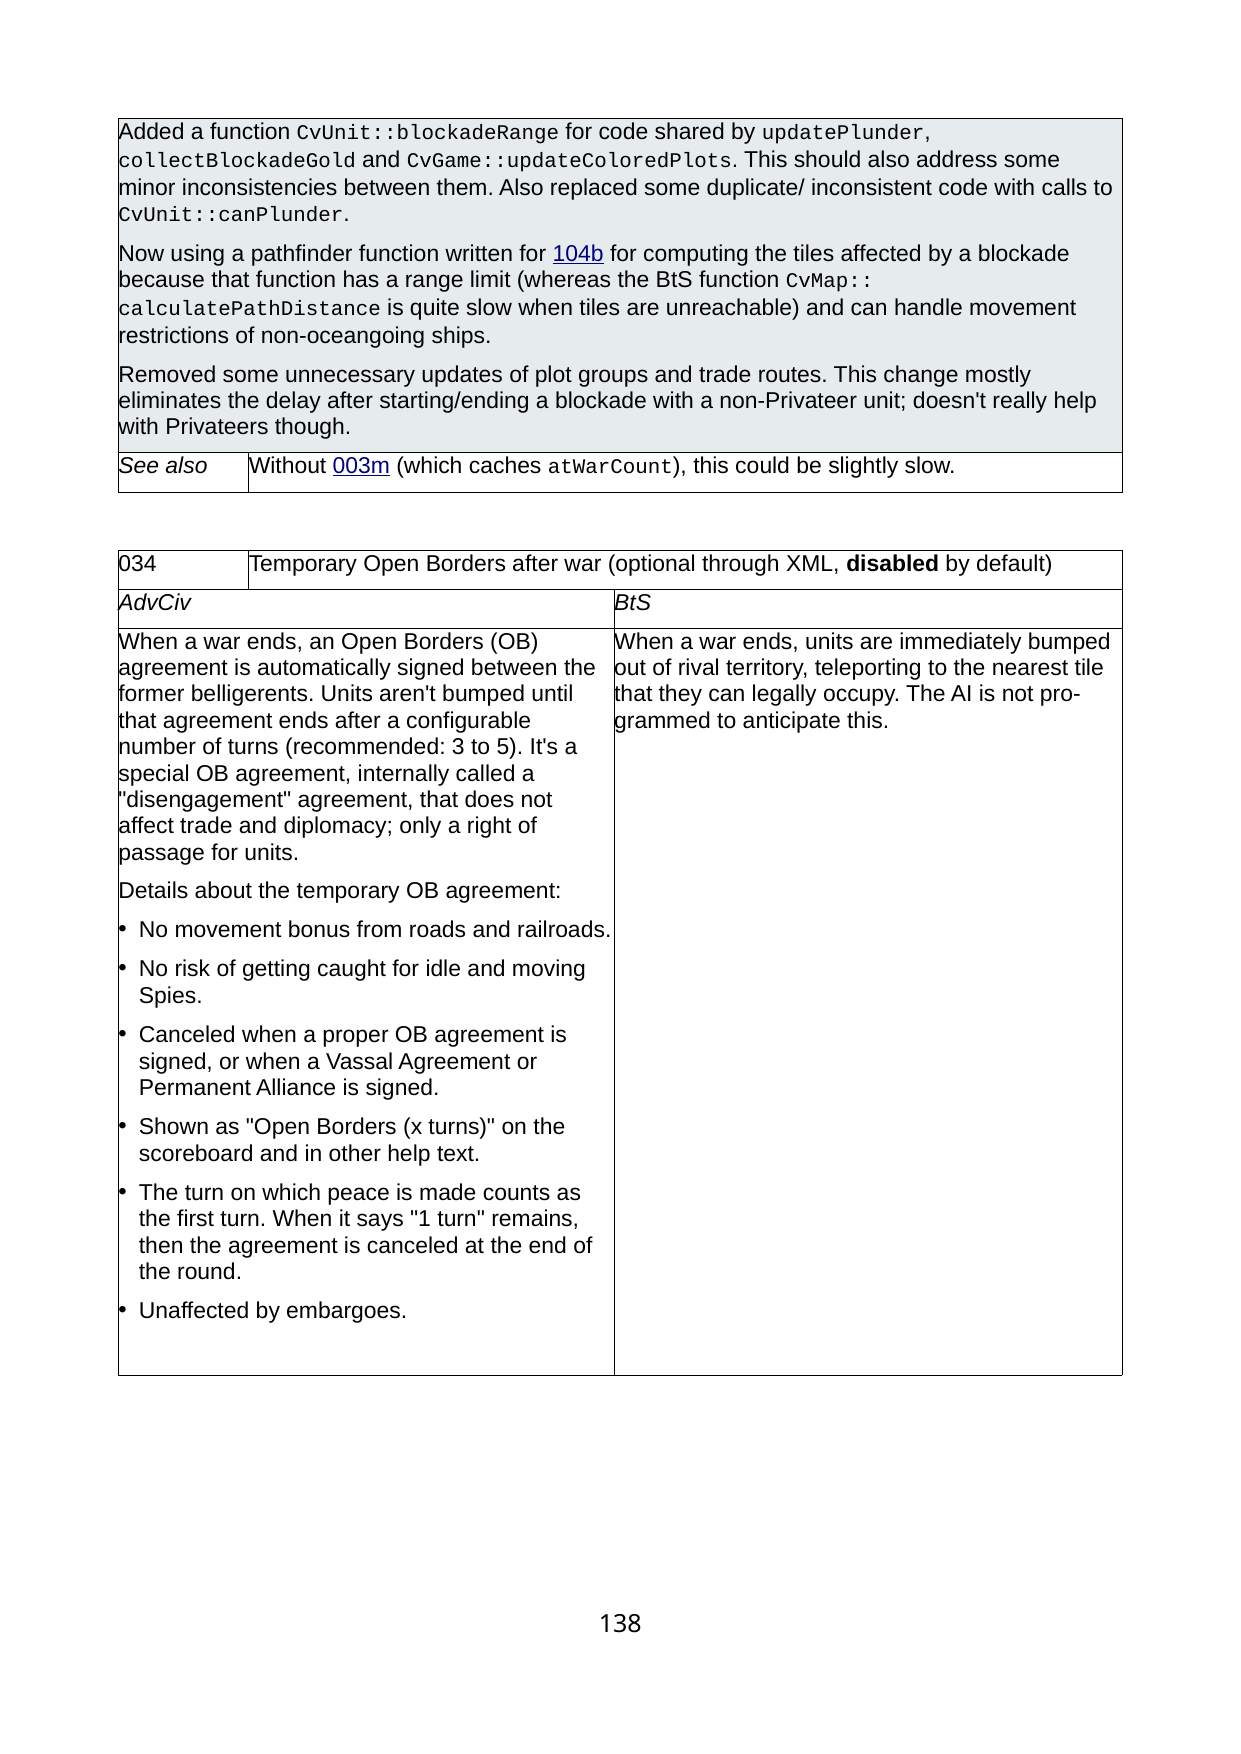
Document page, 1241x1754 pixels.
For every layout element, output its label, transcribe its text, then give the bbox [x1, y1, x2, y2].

table_cell BtS [615, 590, 1122, 628]
table_cell When a war ends, an Open Borders (OB) agreement is automatically signed between the former belligerents. Units aren't bumped until that agreement ends after a configurable number of turns (recommended: 3 to 5). It's a special OB agreement, internally called a "disengage­ment" agreement, that does not affect trade and diplomacy; only a right of passage for units. Details about the temporary OB agreement: No movement bonus from roads and railroads. No risk of getting caught for idle and moving Spies. Canceled when a proper OB agreement is signed, or when a Vassal Agreement or Permanent Alliance is signed. Shown as "Open Borders (x turns)" on the scoreboard and in other help text. The turn on which peace is made counts as the first turn. When it says "1 turn" remains, then the agreement is canceled at the end of the round. Unaffected by embargoes. [119, 629, 614, 1375]
table_header 034 [119, 551, 248, 589]
table_cell Added a function CvUnit::blockadeRange for code shared by updatePlunder, collectBlockadeGold and CvGame::updateColoredPlots. This should also address some minor inconsistencies between them. Also replaced some duplicate/ inconsistent code with calls to CvUnit::canPlunder. Now using a pathfinder function written for 104b for computing the tiles affected by a blockade because that function has a range limit (whereas the BtS function CvMap:: calculatePathDistance is quite slow when tiles are unreachable) and can handle movement restrictions of non-oceangoing ships. Removed some unnecessary updates of plot groups and trade routes. This change mostly eliminates the delay after starting/ending a blockade with a non-Privateer unit; doesn't really help with Privateers though. [119, 119, 1122, 452]
table_cell When a war ends, units are immediately bumped out of rival territory, teleporting to the nearest tile that they can legally occupy. The AI is not pro­grammed to anticipate this. [615, 629, 1122, 1375]
table_cell See also [119, 453, 248, 492]
table_header Temporary Open Borders after war (optional through XML, disabled by default) [249, 551, 1122, 589]
table_cell AdvCiv [119, 590, 614, 628]
table_cell Without 003m (which caches atWarCount), this could be slightly slow. [249, 453, 1122, 492]
